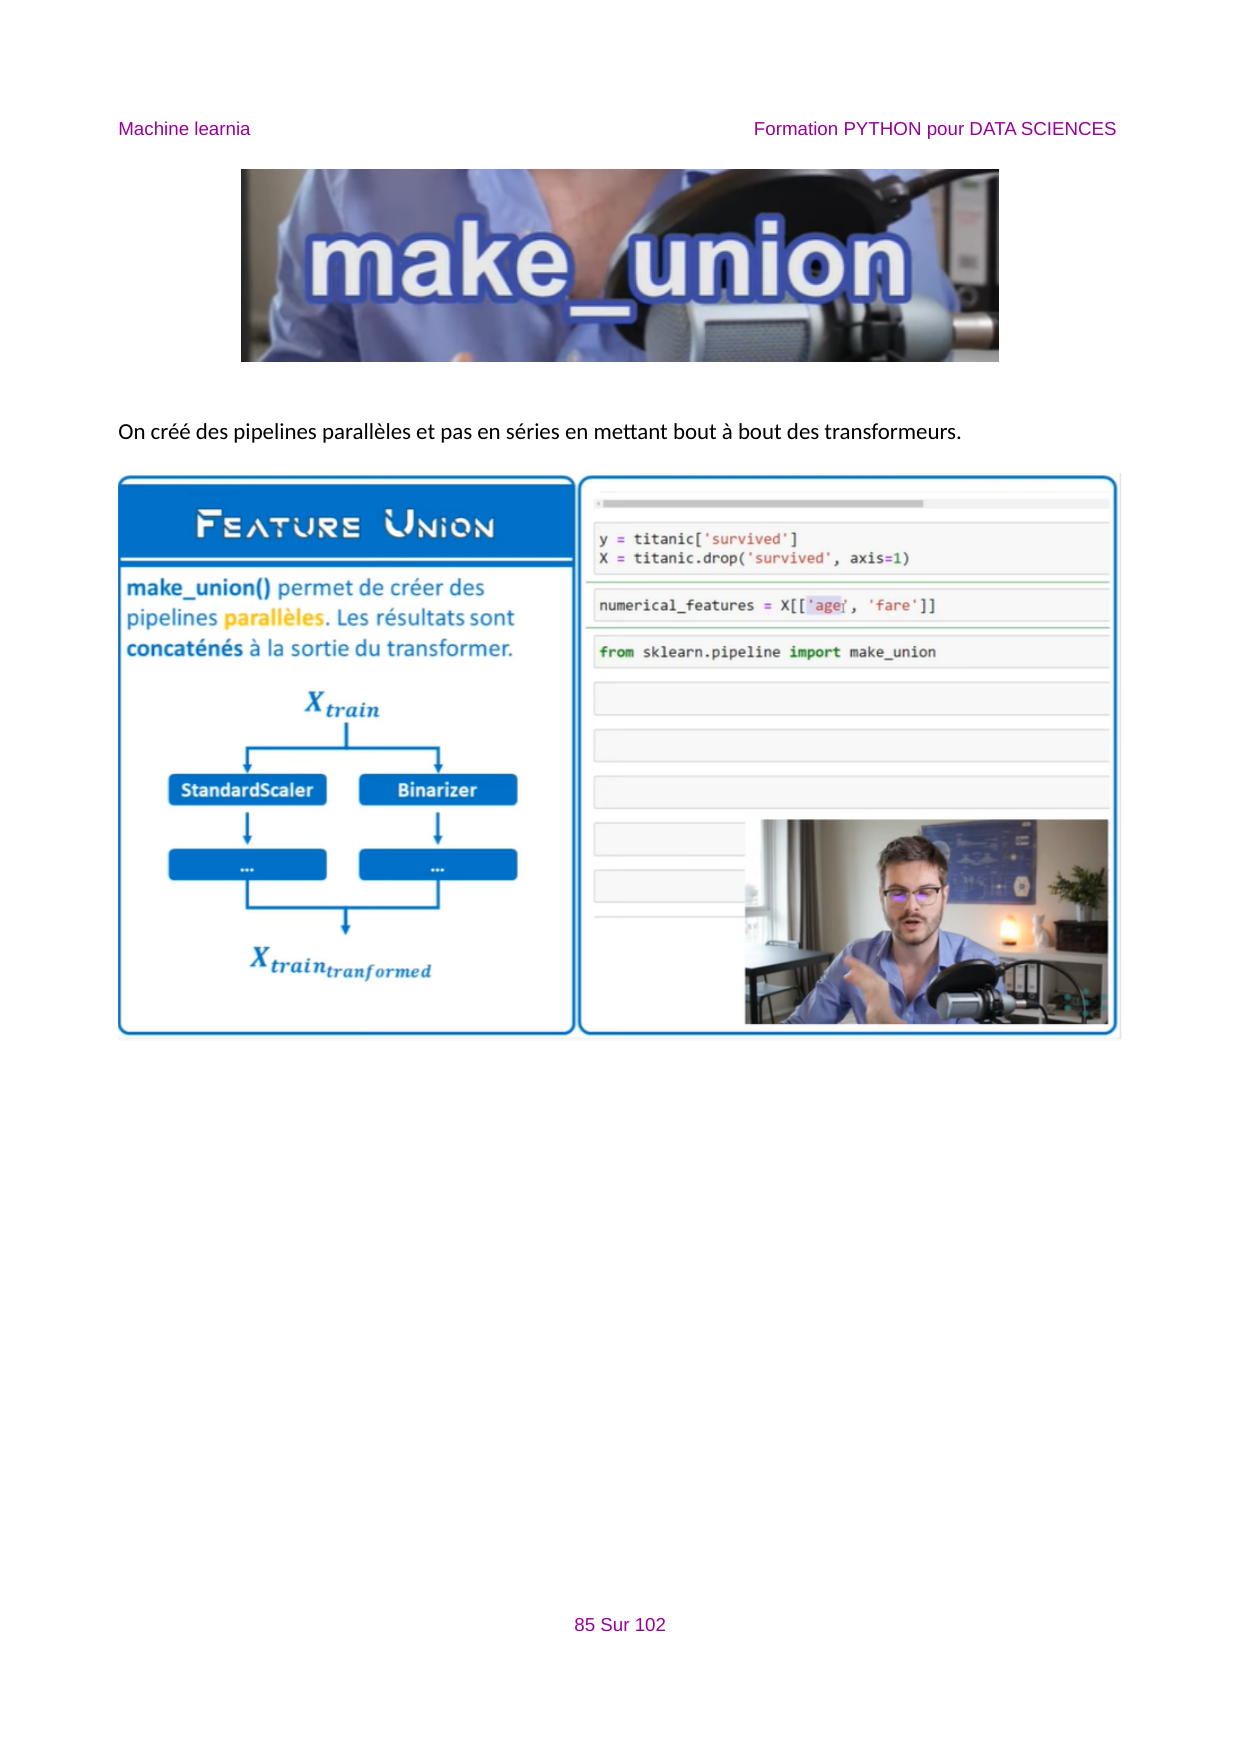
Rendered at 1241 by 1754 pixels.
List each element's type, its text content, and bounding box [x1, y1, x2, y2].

text On créé des pipelines parallèles et pas en séries en mettant bout à bout des transformeurs. [118, 417, 1122, 445]
picture [118, 473, 1122, 1041]
picture [241, 169, 999, 362]
